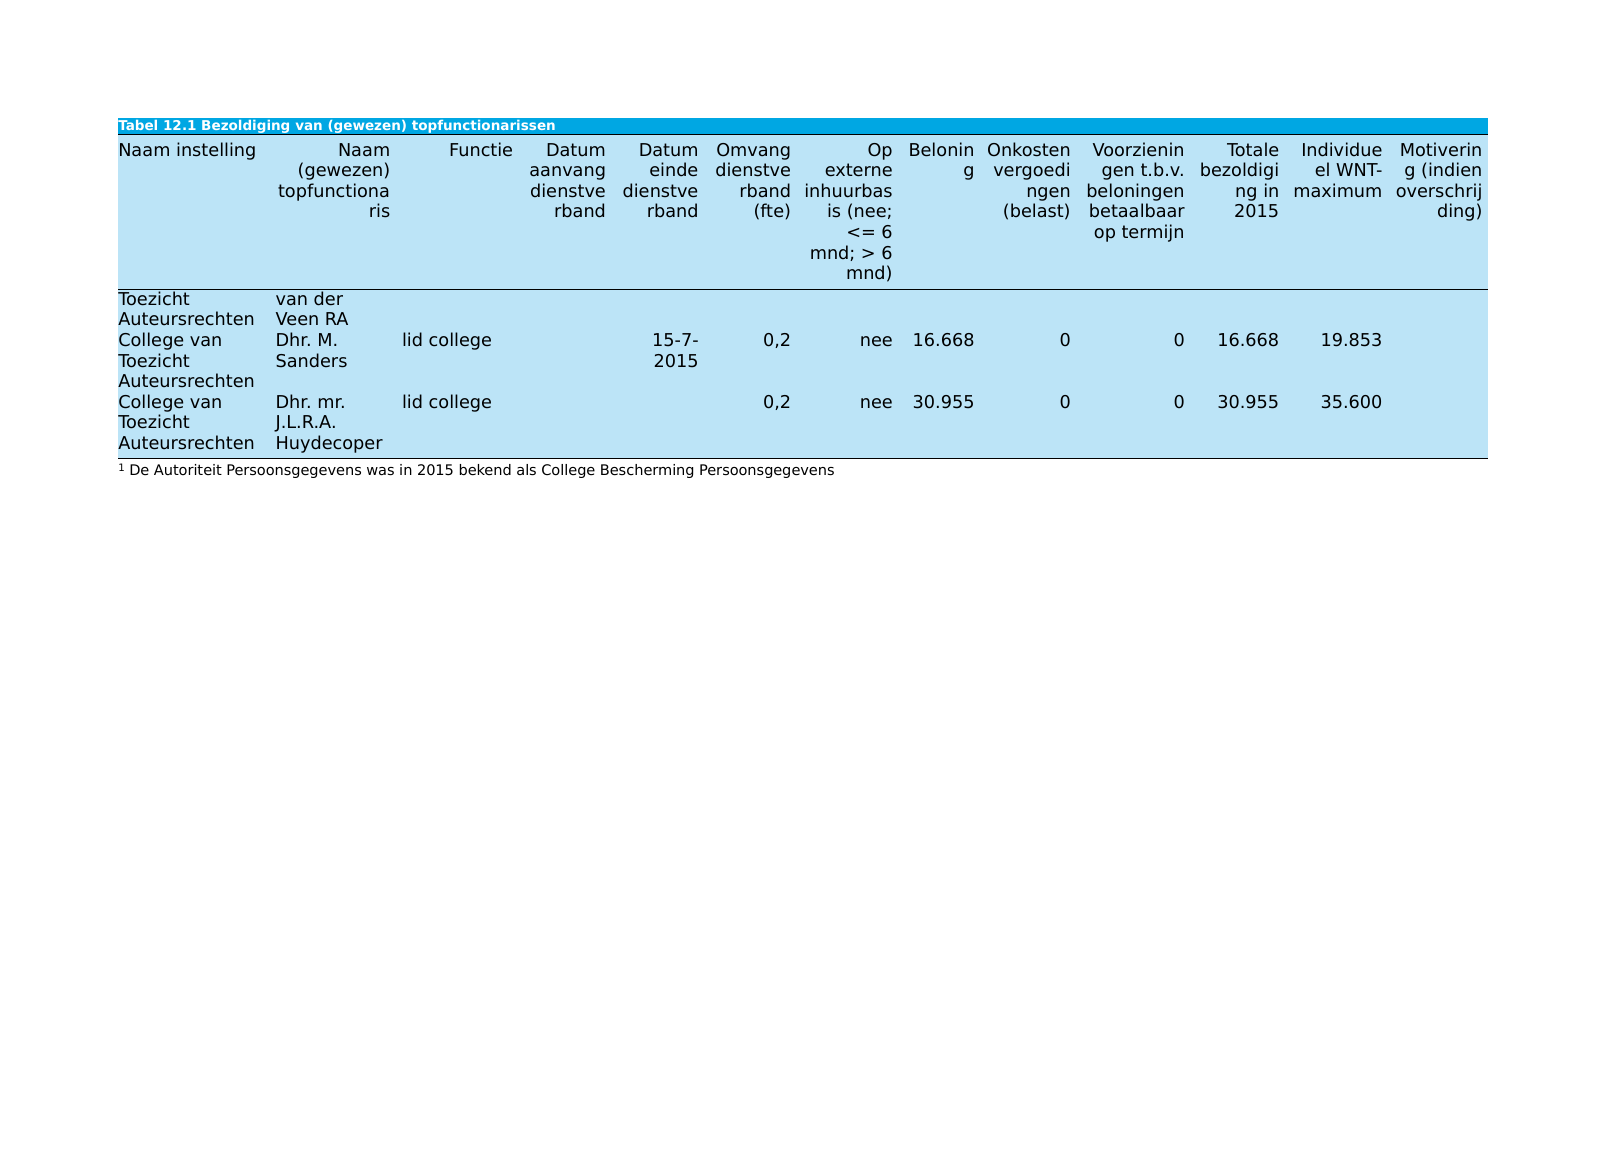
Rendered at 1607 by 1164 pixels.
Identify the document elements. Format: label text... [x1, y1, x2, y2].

table_cell 16.668 [1190, 330, 1285, 392]
table_cell Toezicht Auteursrechten [118, 290, 269, 330]
table_cell nee [797, 392, 898, 458]
table_cell Op externe inhuurbasis (nee; <= 6 mnd; > 6 mnd) [797, 135, 898, 289]
table_cell 0 [1076, 330, 1190, 392]
table_cell Dhr. M. Sanders [270, 330, 396, 392]
table_cell Naam instelling [118, 135, 269, 289]
table_cell [396, 290, 519, 330]
table_cell Omvang dienstverband (fte) [704, 135, 797, 289]
table_cell [1388, 290, 1488, 330]
table_cell nee [797, 330, 898, 392]
table_cell 0 [980, 330, 1076, 392]
table_cell [1076, 290, 1190, 330]
table_cell [980, 290, 1076, 330]
table_cell van der Veen RA [270, 290, 396, 330]
table_cell 30.955 [1190, 392, 1285, 458]
table_cell 0 [980, 392, 1076, 458]
table_cell [1388, 330, 1488, 392]
table_cell 0 [1076, 392, 1190, 458]
table_cell [797, 290, 898, 330]
table_cell Motivering (indien overschrijding) [1388, 135, 1488, 289]
table_header Tabel 12.1 Bezoldiging van (gewezen) topfunctionarissen [118, 118, 1488, 134]
table_cell Naam (gewezen) topfunctionaris [270, 135, 396, 289]
table_cell 35.600 [1285, 392, 1388, 458]
table_cell lid college [396, 392, 519, 458]
table_cell Beloning [898, 135, 980, 289]
table_cell Individueel WNT-maximum [1285, 135, 1388, 289]
table_cell [612, 290, 704, 330]
table_cell 15-7-2015 [612, 330, 704, 392]
table_cell [1285, 290, 1388, 330]
table_cell [612, 392, 704, 458]
table_cell Dhr. mr. J.L.R.A. Huydecoper [270, 392, 396, 458]
table_cell [519, 392, 612, 458]
table_cell Datum einde dienstverband [612, 135, 704, 289]
table_cell College van Toezicht Auteursrechten [118, 330, 269, 392]
table_cell 19.853 [1285, 330, 1388, 392]
table_cell Datum aanvang dienstverband [519, 135, 612, 289]
table_cell 1 De Autoriteit Persoonsgegevens was in 2015 bekend als College Bescherming Persoonsgegevens [118, 459, 1488, 479]
table_cell Totale bezoldiging in 2015 [1190, 135, 1285, 289]
table_cell [1190, 290, 1285, 330]
table_cell 30.955 [898, 392, 980, 458]
table_cell 0,2 [704, 330, 797, 392]
table_cell Voorzieningen t.b.v. beloningen betaalbaar op termijn [1076, 135, 1190, 289]
table_cell 0,2 [704, 392, 797, 458]
table_cell [898, 290, 980, 330]
table_cell College van Toezicht Auteursrechten [118, 392, 269, 458]
table_cell [519, 330, 612, 392]
table_cell Functie [396, 135, 519, 289]
table_cell [704, 290, 797, 330]
table_cell Onkosten vergoedingen (belast) [980, 135, 1076, 289]
table_cell [519, 290, 612, 330]
table_cell 16.668 [898, 330, 980, 392]
table_cell [1388, 392, 1488, 458]
table_cell lid college [396, 330, 519, 392]
